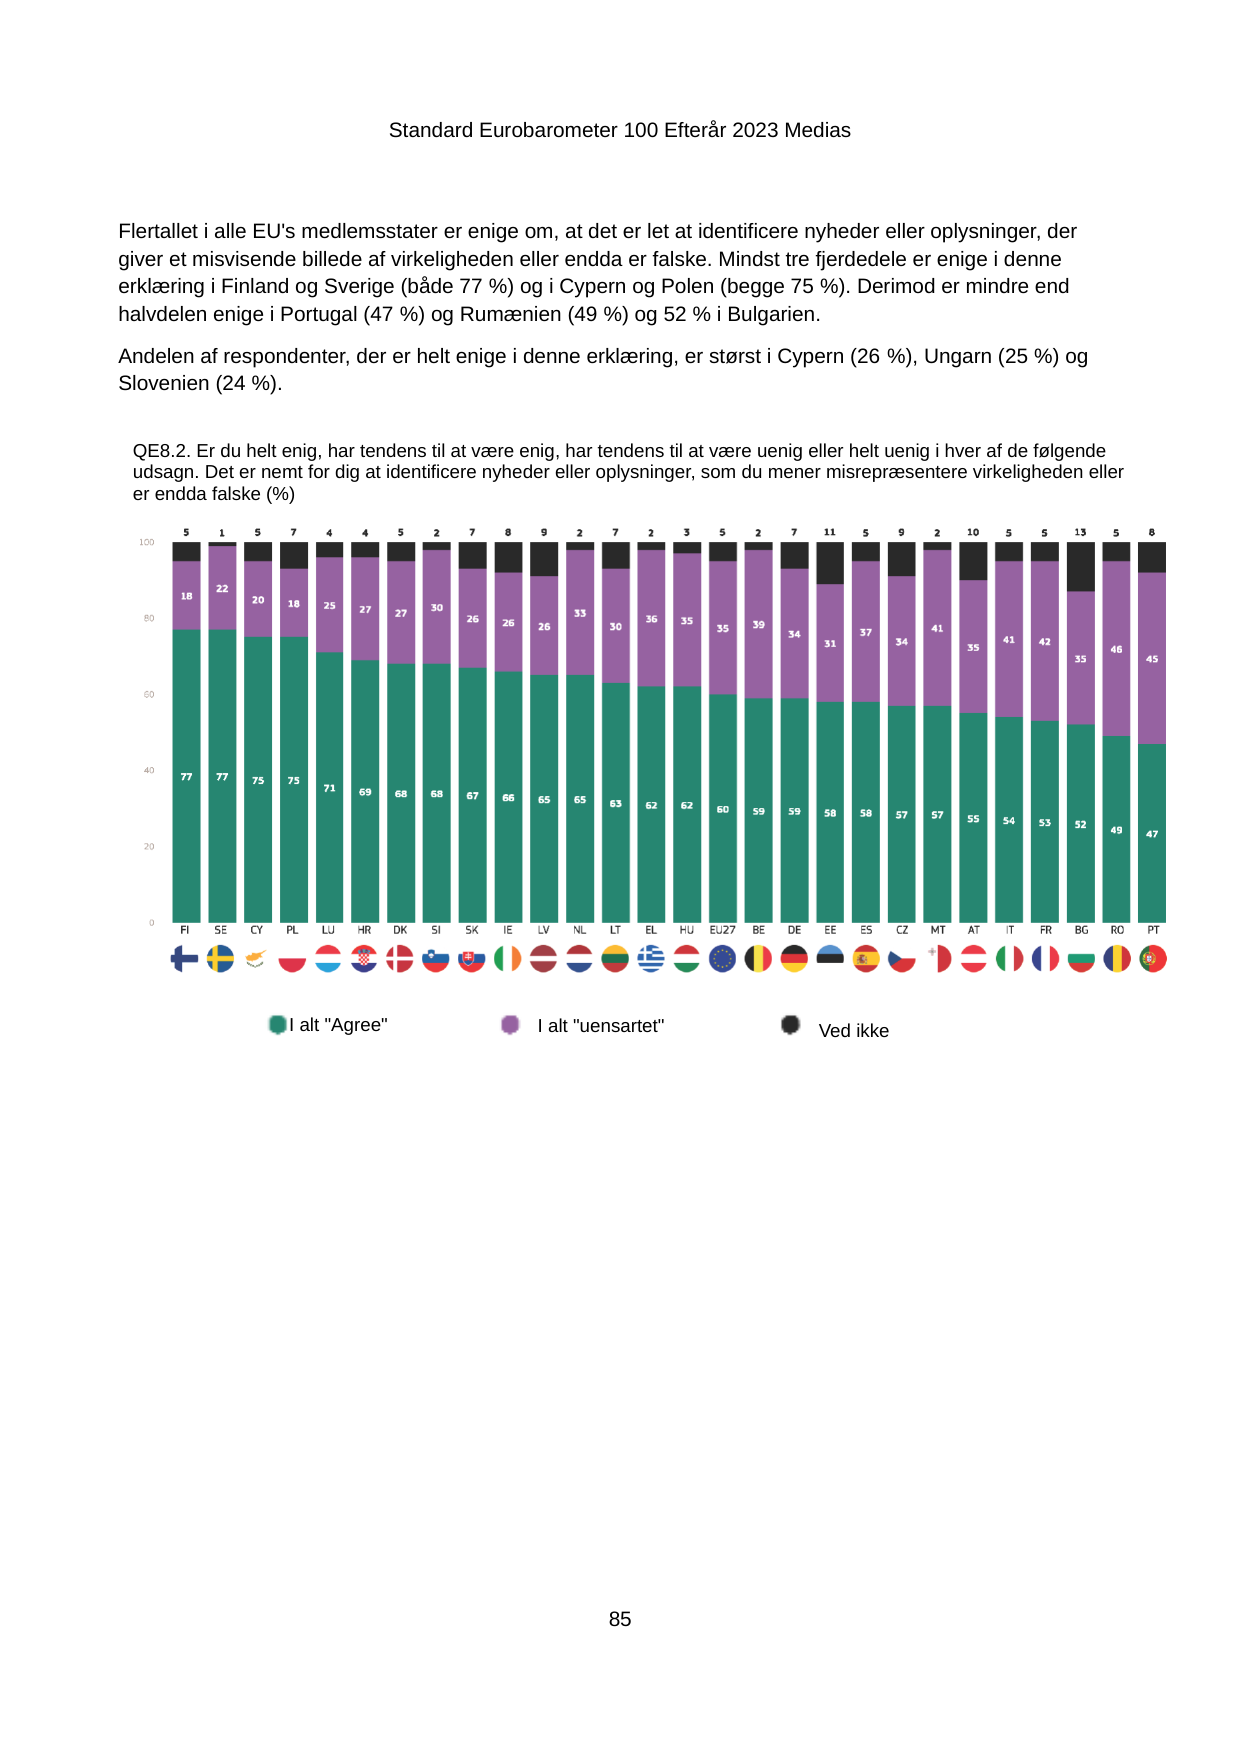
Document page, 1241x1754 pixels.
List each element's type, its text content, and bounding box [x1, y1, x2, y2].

picture [235, 995, 1020, 1067]
picture [131, 523, 1173, 978]
text Flertallet i alle EU's medlemsstater er enige om, at det er let at identificere nyheder eller oplysninger, der giver et misvisende billede af virkeligheden eller endda er falske. Mindst tre fjerdedele er enige i denne erklæring i Finland og Sverige (både 77 %) og i Cypern og Polen (begge 75 %). Derimod er mindre end halvdelen enige i Portugal (47 %) og Rumænien (49 %) og 52 % i Bulgarien. [118, 219, 1122, 326]
text Andelen af respondenter, der er helt enige i denne erklæring, er størst i Cypern (26 %), Ungarn (25 %) og Slovenien (24 %). [118, 344, 1122, 395]
